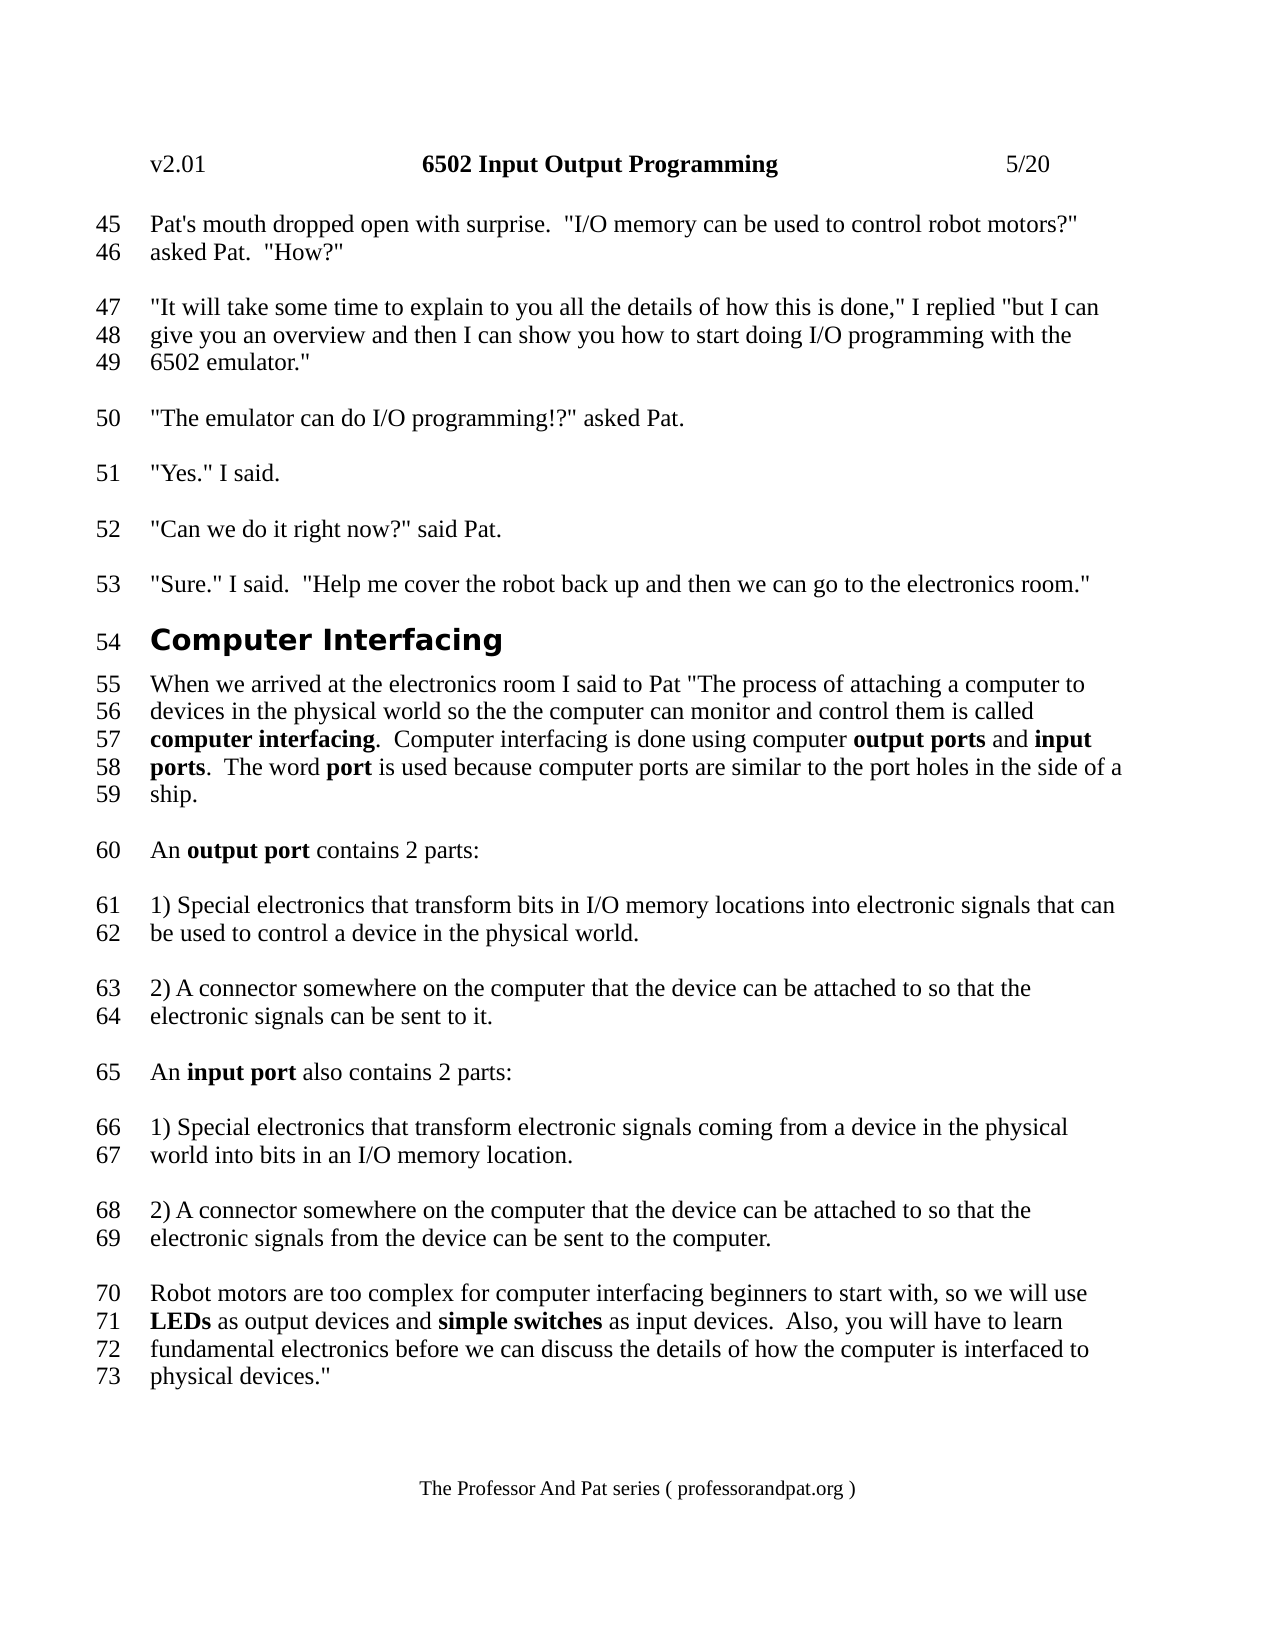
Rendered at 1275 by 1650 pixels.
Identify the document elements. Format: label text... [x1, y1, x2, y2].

text 2) A connector somewhere on the computer that the device can be attached to so that the electronic signals can be sent to it. [150, 974, 1125, 1030]
text "Can we do it right now?" said Pat. [150, 515, 1125, 542]
text 1) Special electronics that transform bits in I/O memory locations into electronic signals that can be used to control a device in the physical world. [150, 891, 1125, 947]
text "The emulator can do I/O programming!?" asked Pat. [150, 404, 1125, 432]
text "Sure." I said. "Help me cover the robot back up and then we can go to the electronics room." [150, 570, 1125, 598]
text 2) A connector somewhere on the computer that the device can be attached to so that the electronic signals from the device can be sent to the computer. [150, 1196, 1125, 1252]
text 1) Special electronics that transform electronic signals coming from a device in the physical world into bits in an I/O memory location. [150, 1113, 1125, 1168]
text Robot motors are too complex for computer interfacing beginners to start with, so we will use LEDs as output devices and simple switches as input devices. Also, you will have to learn fundamental electronics before we can discuss the details of how the computer is interfaced to physical devices." [150, 1279, 1125, 1390]
text Pat's mouth dropped open with surprise. "I/O memory can be used to control robot motors?" asked Pat. "How?" [150, 210, 1125, 265]
text "Yes." I said. [150, 459, 1125, 487]
subtitle Computer Interfacing [150, 623, 1125, 657]
text An input port also contains 2 parts: [150, 1058, 1125, 1085]
text "It will take some time to explain to you all the details of how this is done," I replied "but I can give you an overview and then I can show you how to start doing I/O programming with the 6502 emulator." [150, 293, 1125, 376]
text When we arrived at the electronics room I said to Pat "The process of attaching a computer to devices in the physical world so the the computer can monitor and control them is called computer interfacing. Computer interfacing is done using computer output ports and input ports. The word port is used because computer ports are similar to the port holes in the side of a ship. [150, 670, 1125, 808]
text An output port contains 2 parts: [150, 836, 1125, 864]
